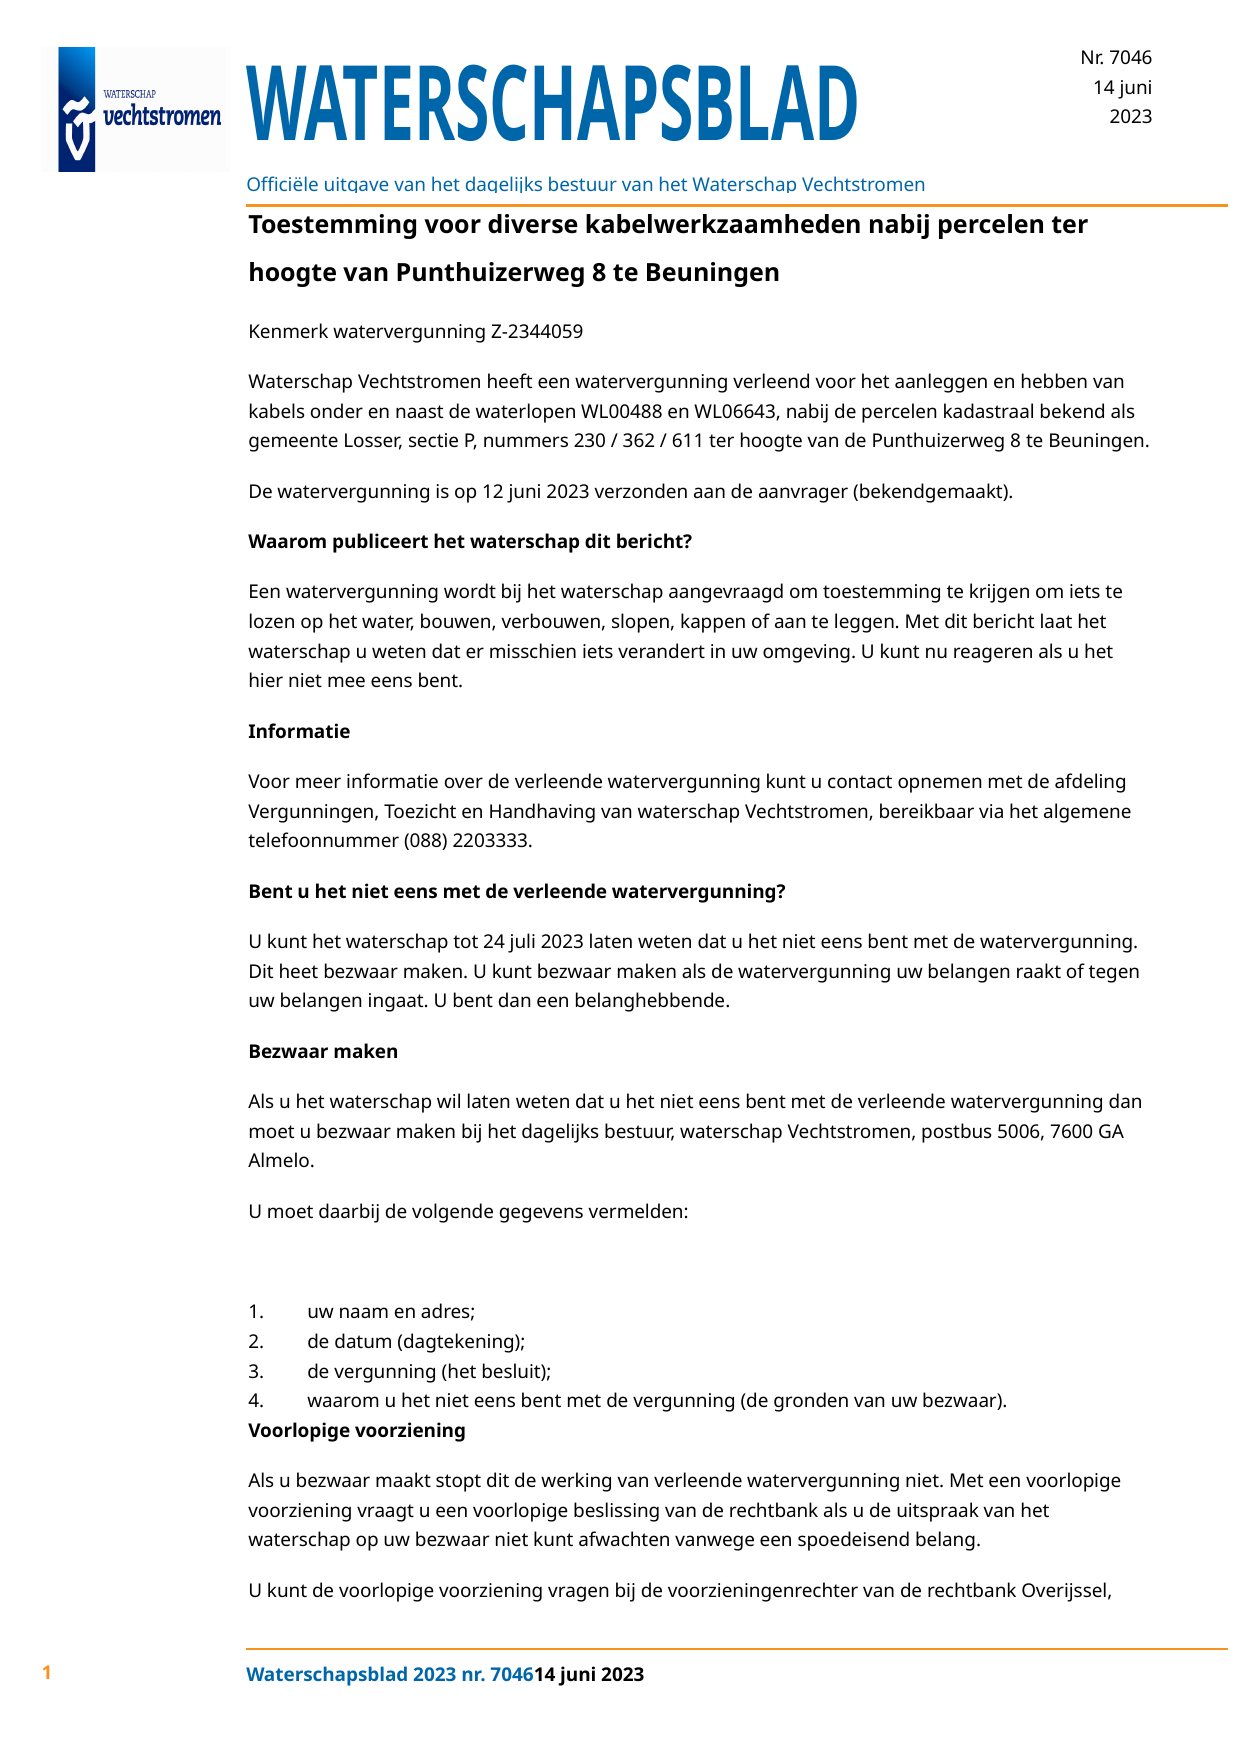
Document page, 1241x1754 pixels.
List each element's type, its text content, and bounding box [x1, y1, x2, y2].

text Waterschap Vechtstromen heeft een watervergunning verleend voor het aanleggen en hebben van kabels onder en naast de waterlopen WL00488 en WL06643, nabij de percelen kadastraal bekend als gemeente Losser, sectie P, nummers 230 / 362 / 611 ter hoogte van de Punthuizerweg 8 te Beuningen. [248, 368, 1152, 453]
text Voorlopige voorziening [248, 1417, 1152, 1443]
text De watervergunning is op 12 juni 2023 verzonden aan de aanvrager (bekendgemaakt). [248, 478, 1152, 504]
list de vergunning (het besluit); [248, 1358, 1152, 1384]
list de datum (dagtekening); [248, 1328, 1152, 1354]
text U kunt het waterschap tot 24 juli 2023 laten weten dat u het niet eens bent met de watervergunning. Dit heet bezwaar maken. U kunt bezwaar maken als de watervergunning uw belangen raakt of tegen uw belangen ingaat. U bent dan een belanghebbende. [248, 928, 1152, 1013]
picture [41, 47, 231, 172]
list waarom u het niet eens bent met de vergunning (de gronden van uw bezwaar). [248, 1387, 1152, 1413]
text Kenmerk watervergunning Z-2344059 [248, 318, 1152, 344]
text Bezwaar maken [248, 1038, 1152, 1064]
text Als u bezwaar maakt stopt dit de werking van verleende watervergunning niet. Met een voorlopige voorziening vraagt u een voorlopige beslissing van de rechtbank als u de uitspraak van het waterschap op uw bezwaar niet kunt afwachten vanwege een spoedeisend belang. [248, 1467, 1152, 1552]
list uw naam en adres; [248, 1299, 1152, 1324]
text Voor meer informatie over de verleende watervergunning kunt u contact opnemen met de afdeling Vergunningen, Toezicht en Handhaving van waterschap Vechtstromen, bereikbaar via het algemene telefoonnummer (088) 2203333. [248, 768, 1152, 853]
text Toestemming voor diverse kabelwerkzaamheden nabij percelen ter hoogte van Punthuizerweg 8 te Beuningen [248, 207, 1152, 288]
text Waarom publiceert het waterschap dit bericht? [248, 528, 1152, 554]
text U moet daarbij de volgende gegevens vermelden: [248, 1198, 1152, 1224]
text Een watervergunning wordt bij het waterschap aangevraagd om toestemming te krijgen om iets te lozen op het water, bouwen, verbouwen, slopen, kappen of aan te leggen. Met dit bericht laat het waterschap u weten dat er misschien iets verandert in uw omgeving. U kunt nu reageren als u het hier niet mee eens bent. [248, 579, 1152, 693]
text Als u het waterschap wil laten weten dat u het niet eens bent met de verleende watervergunning dan moet u bezwaar maken bij het dagelijks bestuur, waterschap Vechtstromen, postbus 5006, 7600 GA Almelo. [248, 1088, 1152, 1173]
text Bent u het niet eens met de verleende watervergunning? [248, 878, 1152, 904]
text Informatie [248, 718, 1152, 744]
text U kunt de voorlopige voorziening vragen bij de voorzieningenrechter van de rechtbank Overijssel, [248, 1577, 1152, 1603]
